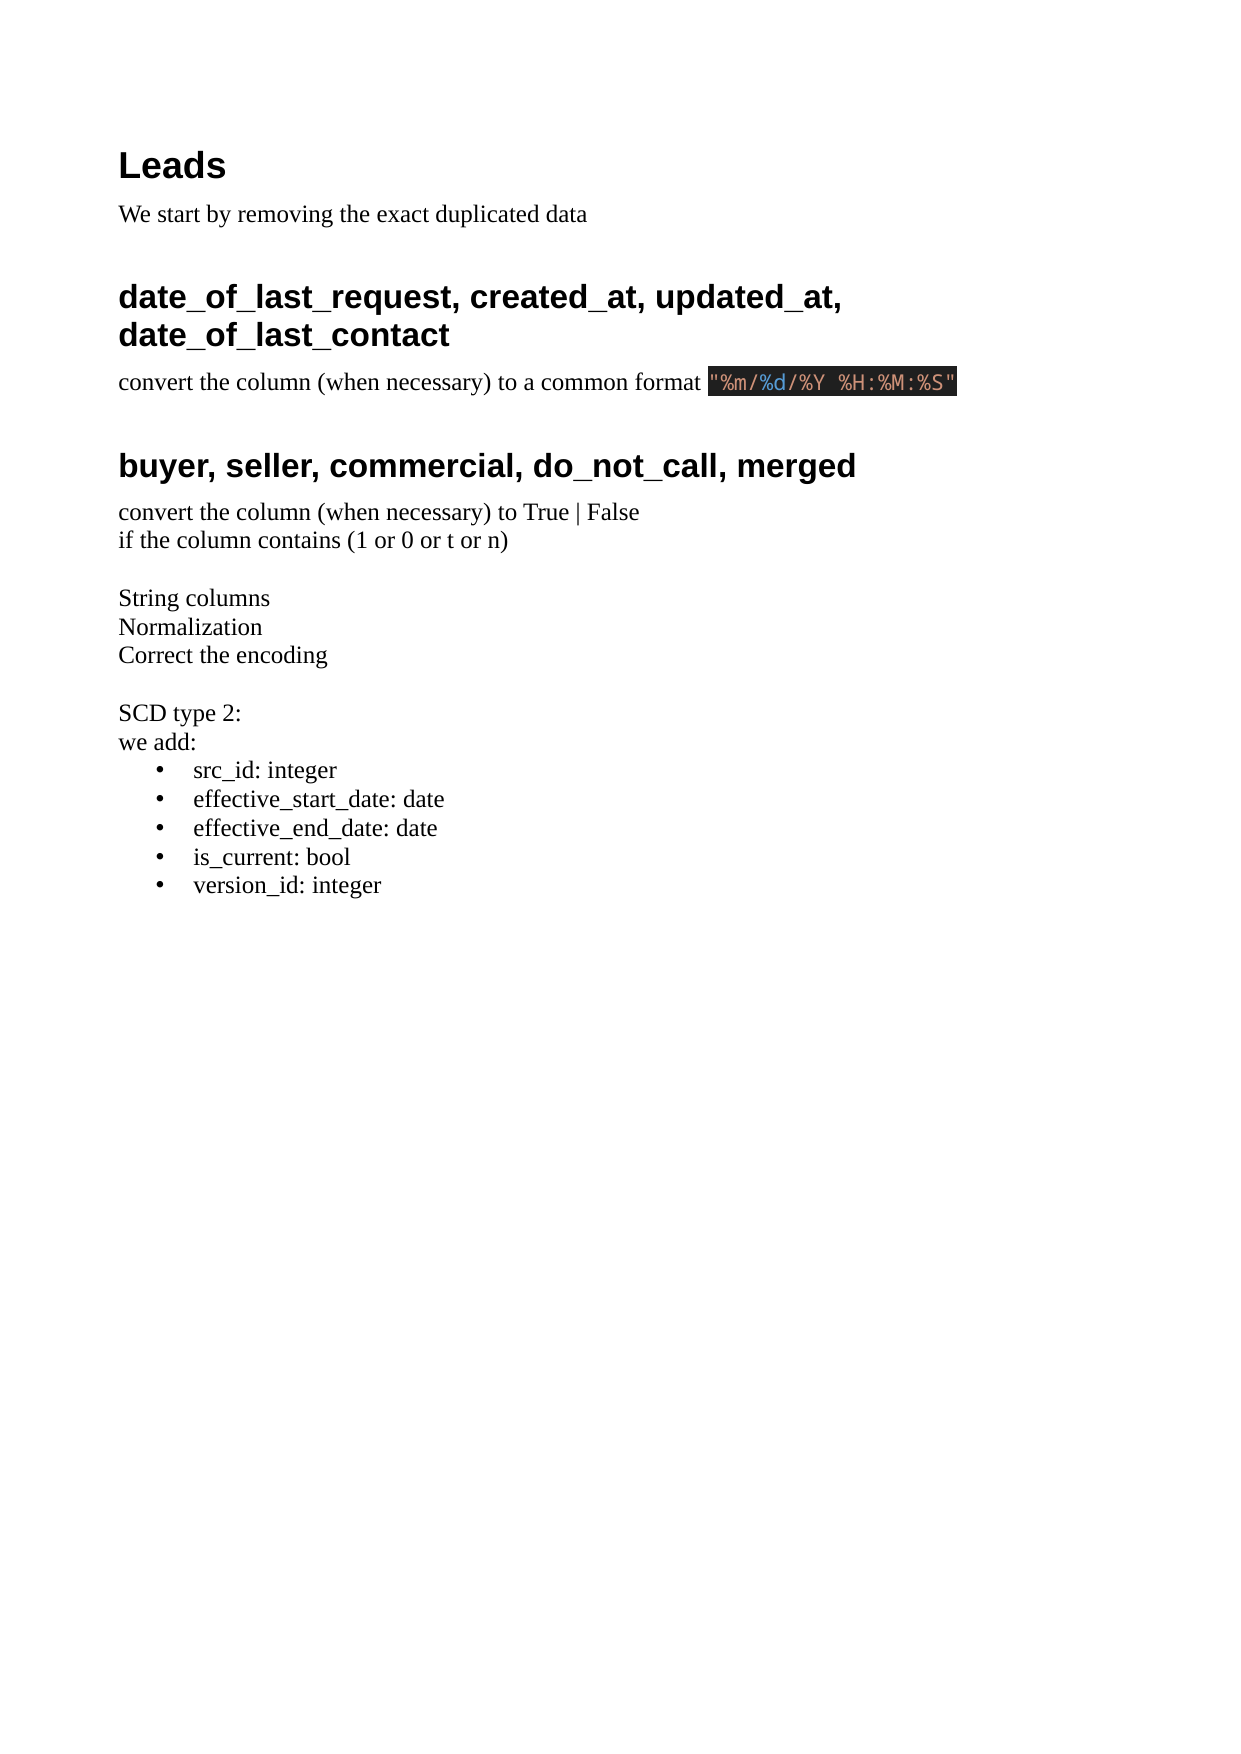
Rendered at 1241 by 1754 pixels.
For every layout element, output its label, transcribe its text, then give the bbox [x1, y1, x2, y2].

list src_id: integer [156, 756, 1122, 784]
text Normalization [118, 612, 1122, 641]
text we add: [118, 727, 1122, 756]
text convert the column (when necessary) to a common format "%m/%d/%Y %H:%M:%S" [118, 366, 1122, 396]
list version_id: integer [156, 871, 1122, 899]
subtitle Leads [118, 143, 1122, 186]
list effective_start_date: date [156, 784, 1122, 813]
text SCD type 2: [118, 698, 1122, 727]
subtitle date_of_last_request, created_at, updated_at, date_of_last_contact [118, 277, 1122, 354]
list is_current: bool [156, 842, 1122, 871]
text if the column contains (1 or 0 or t or n) [118, 526, 1122, 554]
text convert the column (when necessary) to True | False [118, 497, 1122, 526]
text Correct the encoding [118, 641, 1122, 669]
text String columns [118, 583, 1122, 612]
text We start by removing the exact duplicated data [118, 199, 1122, 227]
list effective_end_date: date [156, 813, 1122, 842]
subtitle buyer, seller, commercial, do_not_call, merged [118, 446, 1122, 484]
